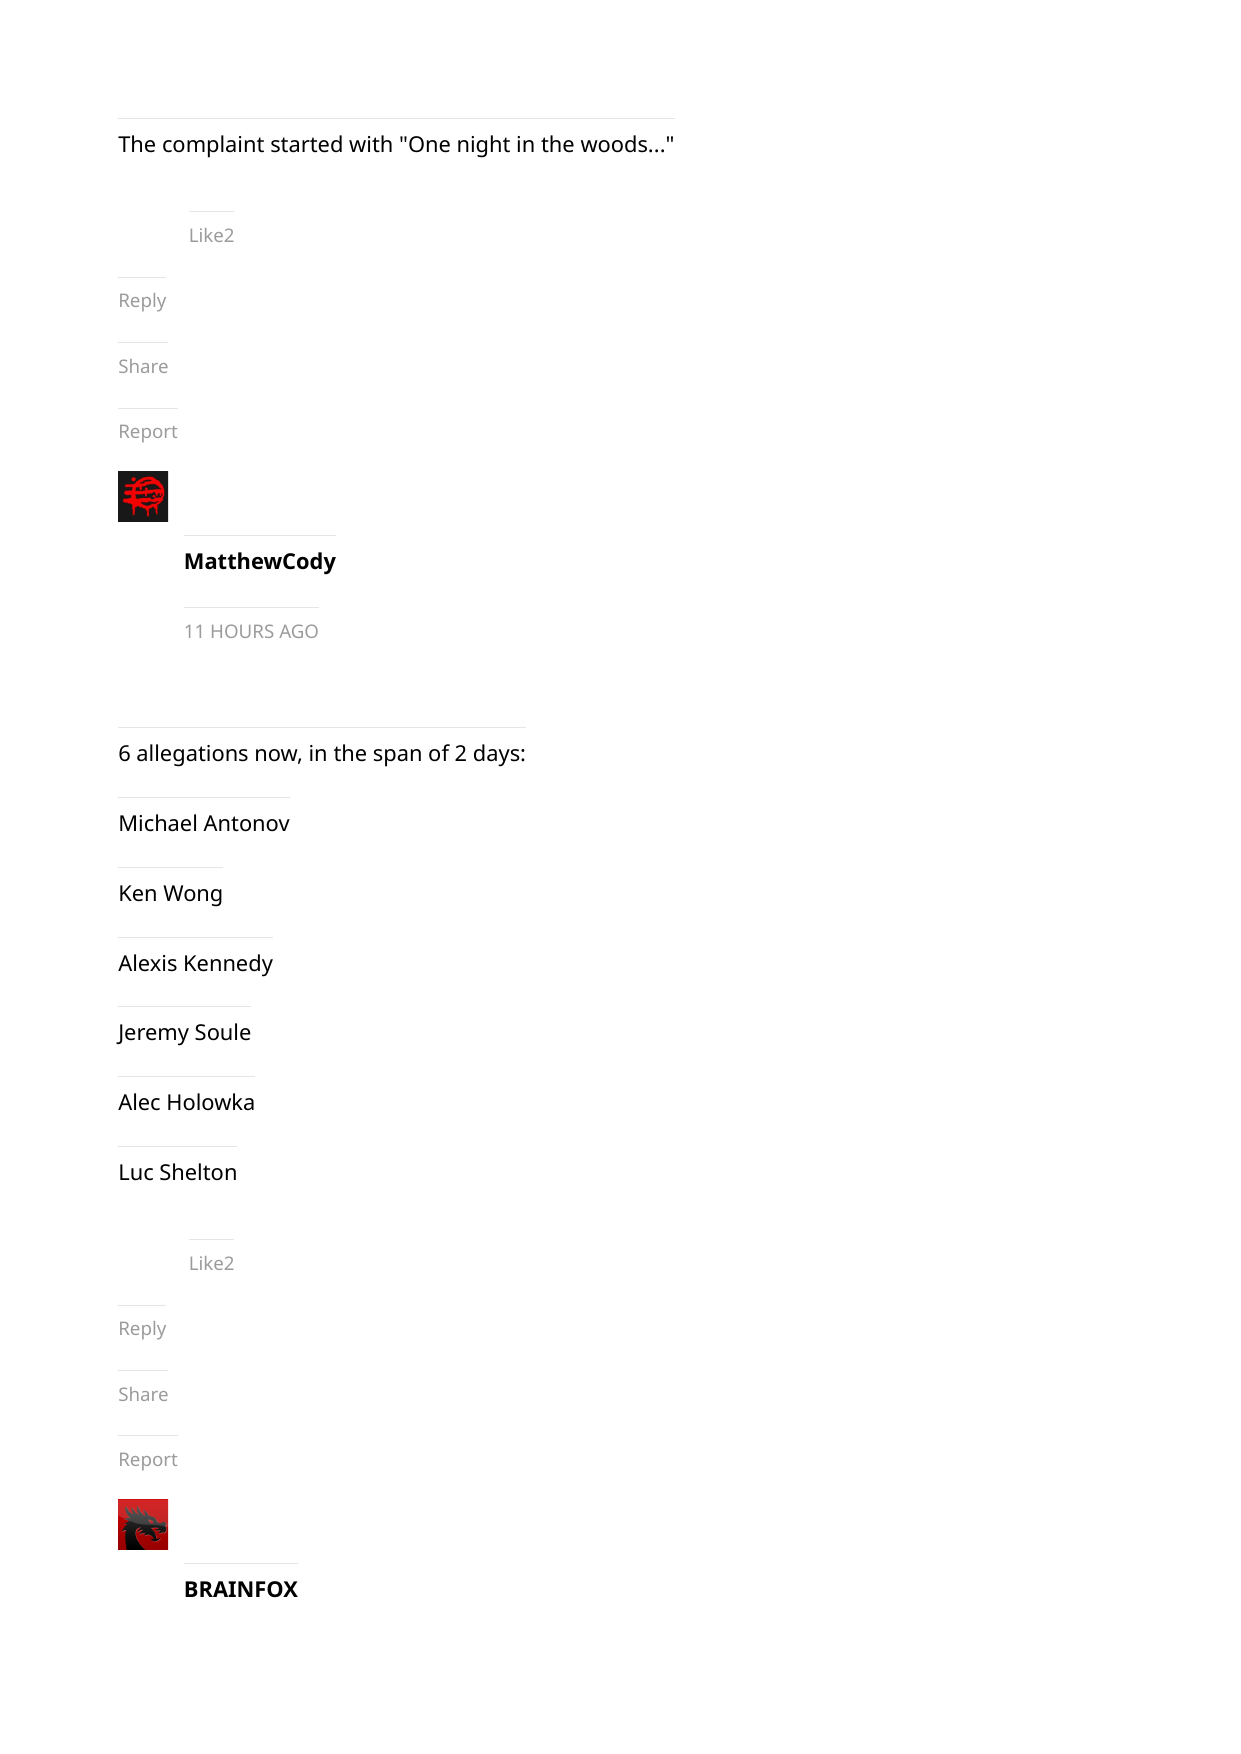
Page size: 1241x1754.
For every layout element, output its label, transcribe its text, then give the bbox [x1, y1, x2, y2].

text MatthewCody [184, 535, 1114, 576]
text 11 HOURS AGO [184, 607, 1117, 644]
text Report [118, 1435, 1122, 1472]
text 6 allegations now, in the span of 2 days: Michael Antonov Ken Wong Alexis Kennedy Jeremy Soule Alec Holowka Luc Shelton [118, 727, 1122, 1187]
text BRAINFOX [184, 1563, 1114, 1604]
text Like2 [188, 1239, 1122, 1276]
picture [118, 471, 169, 522]
text Reply [118, 277, 1122, 313]
text Reply [118, 1304, 1122, 1341]
text Report [118, 408, 1122, 444]
text Share [118, 342, 1122, 379]
text Like2 [188, 211, 1122, 248]
text The complaint started with "One night in the woods..." [118, 118, 1122, 159]
text Share [118, 1370, 1122, 1407]
picture [118, 1499, 169, 1550]
